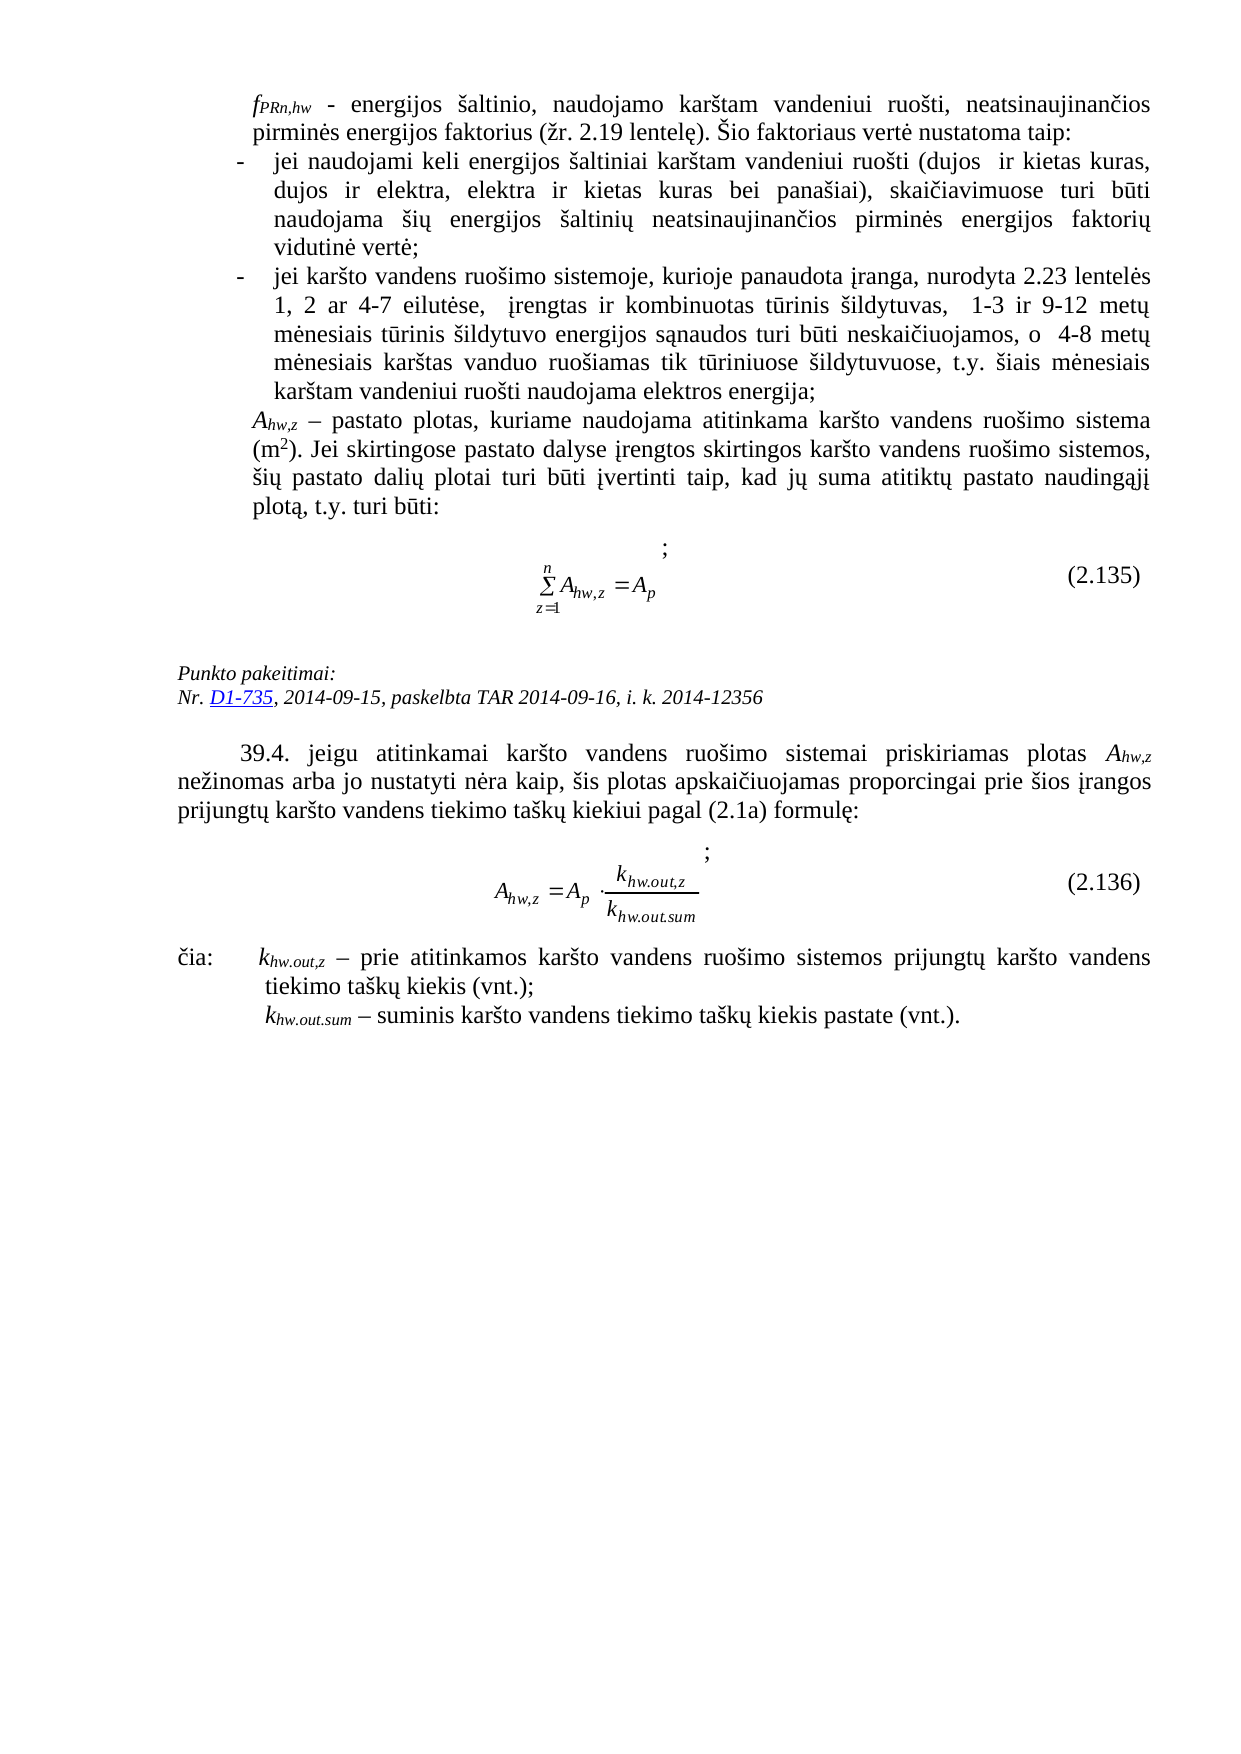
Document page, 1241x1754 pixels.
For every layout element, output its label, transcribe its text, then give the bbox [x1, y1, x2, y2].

table_header (2.136) [1023, 824, 1152, 942]
text Punkto pakeitimai: [177, 661, 1152, 685]
text - jei karšto vandens ruošimo sistemoje, kurioje panaudota įranga, nurodyta 2.23 lentelės 1, 2 ar 4-7 eilutėse, įrengtas ir kombinuotas tūrinis šildytuvas, 1-3 ir 9-12 metų mėnesiais tūrinis šildytuvo energijos sąnaudos turi būti neskaičiuojamos, o 4-8 metų mėnesiais karštas vanduo ruošiamas tik tūriniuose šildytuvuose, t.y. šiais mėnesiais karštam vandeniui ruošti naudojama elektros energija; [236, 261, 1152, 405]
text Nr. D1-735, 2014-09-15, paskelbta TAR 2014-09-16, i. k. 2014-12356 [177, 685, 1152, 709]
text 39.4. jeigu atitinkamai karšto vandens ruošimo sistemai priskiriamas plotas Ahw,z nežinomas arba jo nustatyti nėra kaip, šis plotas apskaičiuojamas proporcingai prie šios įrangos prijungtų karšto vandens tiekimo taškų kiekiui pagal (2.1a) formulę: [177, 738, 1152, 824]
text Ahw,z – pastato plotas, kuriame naudojama atitinkama karšto vandens ruošimo sistema (m2). Jei skirtingose pastato dalyse įrengtos skirtingos karšto vandens ruošimo sistemos, šių pastato dalių plotai turi būti įvertinti taip, kad jų suma atitiktų pastato naudingąjį plotą, t.y. turi būti: [252, 405, 1152, 520]
text khw.out.sum – suminis karšto vandens tiekimo taškų kiekis pastate (vnt.). [265, 1000, 1152, 1028]
text - jei naudojami keli energijos šaltiniai karštam vandeniui ruošti (dujos ir kietas kuras, dujos ir elektra, elektra ir kietas kuras bei panašiai), skaičiavimuose turi būti naudojama šių energijos šaltinių neatsinaujinančios pirminės energijos faktorių vidutinė vertė; [236, 146, 1152, 261]
text čia: khw.out,z – prie atitinkamos karšto vandens ruošimo sistemos prijungtų karšto vandens tiekimo taškų kiekis (vnt.); [177, 942, 1152, 1000]
table_header (2.135) [1023, 520, 1152, 632]
table_header ; [177, 824, 1023, 942]
text fPRn,hw - energijos šaltinio, naudojamo karštam vandeniui ruošti, neatsinaujinančios pirminės energijos faktorius (žr. 2.19 lentelę). Šio faktoriaus vertė nustatoma taip: [252, 89, 1152, 146]
table_header ; [177, 520, 1023, 632]
